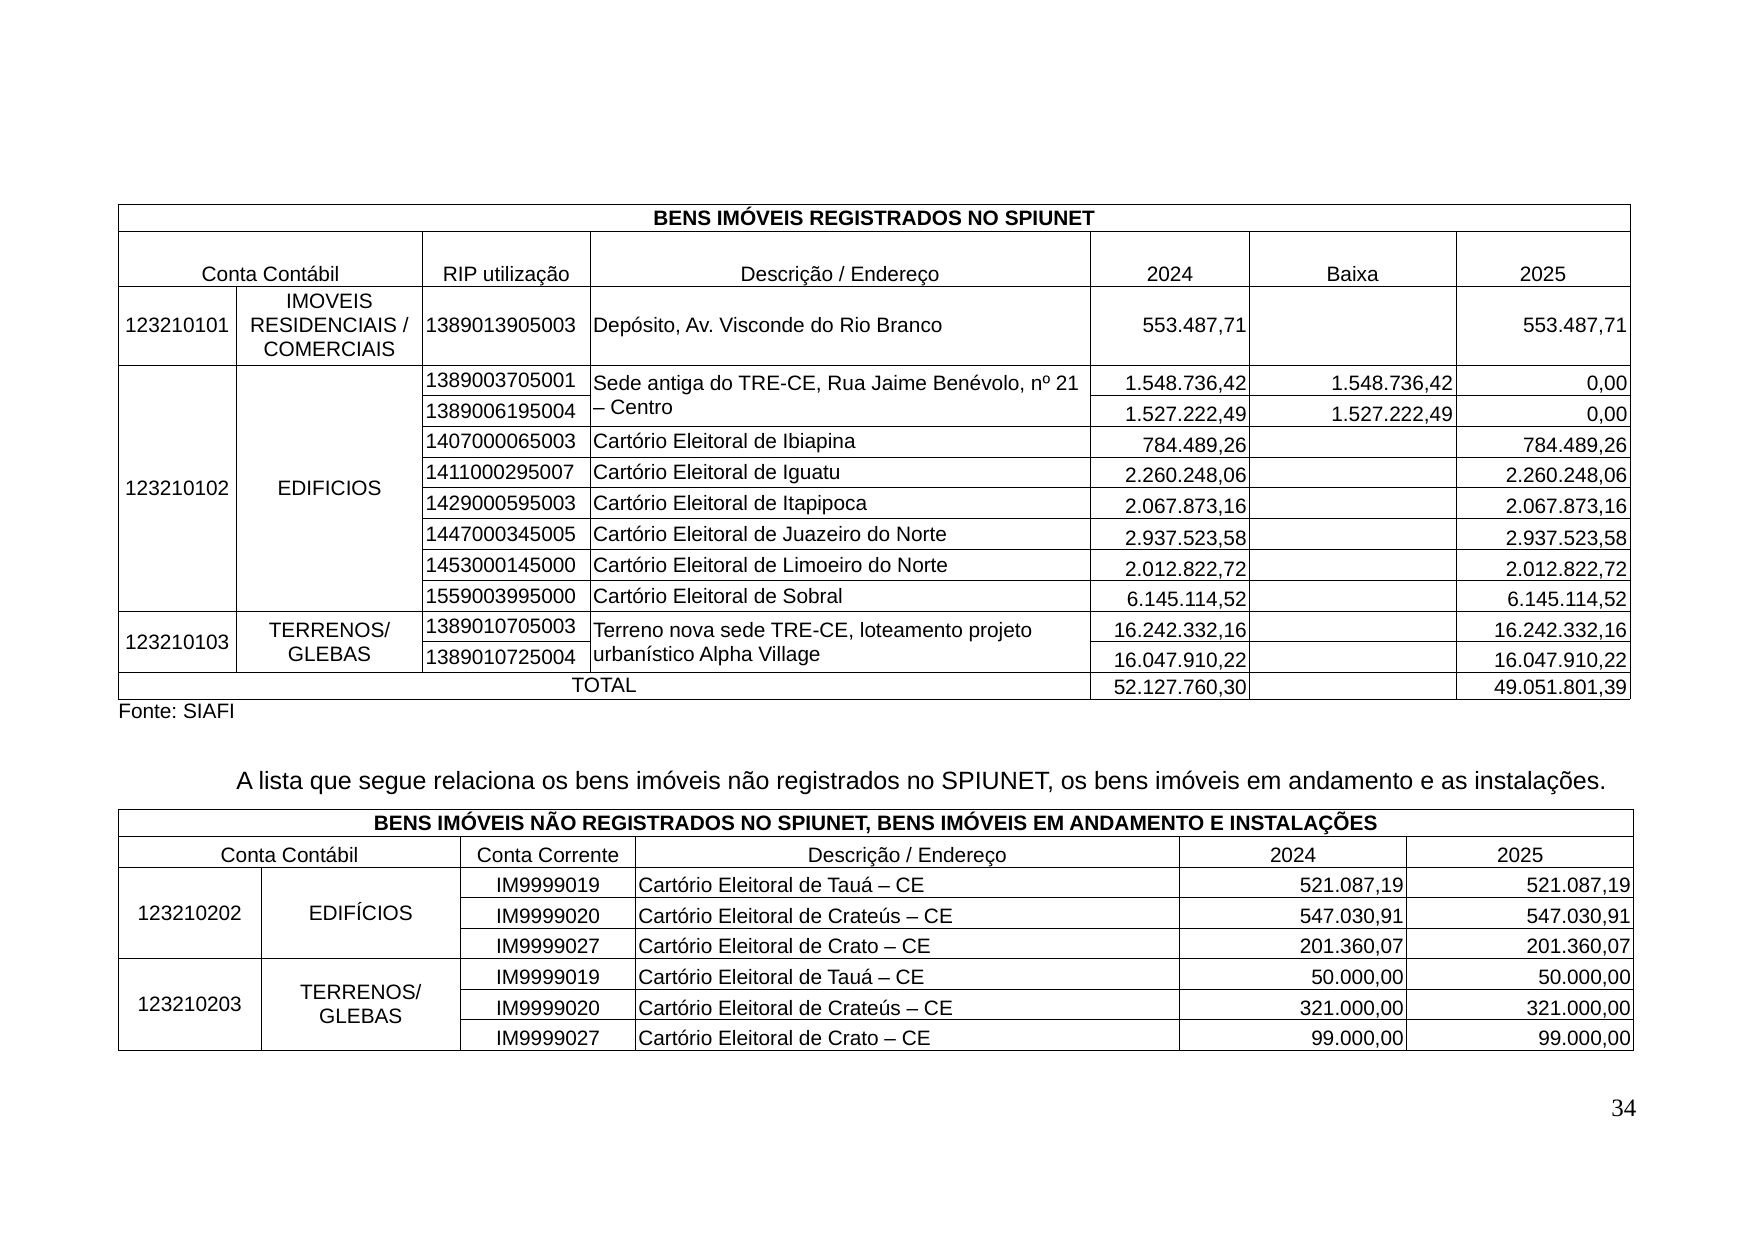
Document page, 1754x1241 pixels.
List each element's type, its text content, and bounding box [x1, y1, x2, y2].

table_cell Cartório Eleitoral de Iguatu [591, 458, 1090, 487]
table_cell 2025 [1407, 837, 1633, 867]
table_cell 2024 [1091, 232, 1249, 286]
table_cell [1250, 287, 1456, 365]
table_cell TERRENOS/GLEBAS [262, 959, 460, 1050]
table_cell TOTAL [119, 673, 1090, 699]
text Fonte: SIAFI [118, 699, 1636, 723]
table_cell TERRENOS/GLEBAS [237, 612, 422, 672]
table_cell 1389006195004 [423, 396, 590, 426]
table_cell 16.047.910,22 [1457, 642, 1630, 672]
table_cell Cartório Eleitoral de Sobral [591, 581, 1090, 611]
table_cell Cartório Eleitoral de Crato – CE [636, 1020, 1179, 1050]
table_cell 2.067.873,16 [1457, 488, 1630, 518]
table_cell 1389003705001 [423, 366, 590, 395]
table_cell 1389013905003 [423, 287, 590, 365]
table_cell IM9999027 [461, 929, 635, 958]
table_cell 123210101 [119, 287, 236, 365]
table_cell 1407000065003 [423, 427, 590, 457]
table_cell 99.000,00 [1180, 1020, 1406, 1050]
table_cell 52.127.760,30 [1091, 673, 1249, 699]
table_cell [1250, 519, 1456, 549]
table_cell IM9999027 [461, 1020, 635, 1050]
table_cell Cartório Eleitoral de Itapipoca [591, 488, 1090, 518]
table_cell Cartório Eleitoral de Crateús – CE [636, 898, 1179, 928]
table_cell 2.012.822,72 [1091, 550, 1249, 580]
table_cell 0,00 [1457, 396, 1630, 426]
table_cell Descrição / Endereço [636, 837, 1179, 867]
table_cell 99.000,00 [1407, 1020, 1633, 1050]
table_cell 521.087,19 [1407, 868, 1633, 897]
table_cell 784.489,26 [1091, 427, 1249, 457]
table_cell 2.260.248,06 [1091, 458, 1249, 487]
table_cell 1389010725004 [423, 642, 590, 672]
table_cell Cartório Eleitoral de Ibiapina [591, 427, 1090, 457]
table_cell Sede antiga do TRE-CE, Rua Jaime Benévolo, nº 21 – Centro [591, 366, 1090, 426]
table_cell Depósito, Av. Visconde do Rio Branco [591, 287, 1090, 365]
table_cell 16.047.910,22 [1091, 642, 1249, 672]
table_cell 1.527.222,49 [1250, 396, 1456, 426]
table_cell 201.360,07 [1180, 929, 1406, 958]
table_cell 553.487,71 [1457, 287, 1630, 365]
table_cell Baixa [1250, 232, 1456, 286]
table_cell [1250, 642, 1456, 672]
table_cell 521.087,19 [1180, 868, 1406, 897]
table_cell 1411000295007 [423, 458, 590, 487]
table_cell IM9999019 [461, 959, 635, 989]
table_cell 321.000,00 [1407, 990, 1633, 1019]
table_cell [1250, 612, 1456, 641]
text A lista que segue relaciona os bens imóveis não registrados no SPIUNET, os bens imóveis em andamento e as instalações. [118, 766, 1636, 794]
table_cell IM9999020 [461, 990, 635, 1019]
table_cell Conta Corrente [461, 837, 635, 867]
table_cell 123210203 [119, 959, 261, 1050]
table_cell Cartório Eleitoral de Juazeiro do Norte [591, 519, 1090, 549]
table_cell 1389010705003 [423, 612, 590, 641]
table_cell 2.012.822,72 [1457, 550, 1630, 580]
table_cell 50.000,00 [1180, 959, 1406, 989]
table_cell RIP utilização [423, 232, 590, 286]
table_cell 123210103 [119, 612, 236, 672]
table_cell 49.051.801,39 [1457, 673, 1630, 699]
table_cell 1453000145000 [423, 550, 590, 580]
table_cell [1250, 673, 1456, 699]
table_cell Terreno nova sede TRE-CE, loteamento projeto urbanístico Alpha Village [591, 612, 1090, 672]
table_cell 2.937.523,58 [1091, 519, 1249, 549]
table_cell IM9999020 [461, 898, 635, 928]
table_cell IMOVEIS RESIDENCIAIS / COMERCIAIS [237, 287, 422, 365]
table_cell 547.030,91 [1407, 898, 1633, 928]
table_cell IM9999019 [461, 868, 635, 897]
table_cell 50.000,00 [1407, 959, 1633, 989]
table_cell 2025 [1457, 232, 1630, 286]
table_cell Cartório Eleitoral de Crato – CE [636, 929, 1179, 958]
table_cell Conta Contábil [119, 232, 422, 286]
table_cell 1559003995000 [423, 581, 590, 611]
table_cell Cartório Eleitoral de Crateús – CE [636, 990, 1179, 1019]
table_cell EDIFÍCIOS [262, 868, 460, 958]
table_cell 1.548.736,42 [1091, 366, 1249, 395]
table_cell EDIFICIOS [237, 366, 422, 611]
table_cell [1250, 581, 1456, 611]
table_cell 2.067.873,16 [1091, 488, 1249, 518]
table_cell 2024 [1180, 837, 1406, 867]
table_header BENS IMÓVEIS NÃO REGISTRADOS NO SPIUNET, BENS IMÓVEIS EM ANDAMENTO E INSTALAÇÕES [119, 810, 1633, 836]
table_cell Cartório Eleitoral de Limoeiro do Norte [591, 550, 1090, 580]
table_cell 6.145.114,52 [1457, 581, 1630, 611]
table_cell 16.242.332,16 [1091, 612, 1249, 641]
table_cell Cartório Eleitoral de Tauá – CE [636, 868, 1179, 897]
table_cell Conta Contábil [119, 837, 460, 867]
table_cell 123210102 [119, 366, 236, 611]
table_cell [1250, 458, 1456, 487]
table_cell 553.487,71 [1091, 287, 1249, 365]
table_cell [1250, 550, 1456, 580]
table_cell 784.489,26 [1457, 427, 1630, 457]
table_cell 1447000345005 [423, 519, 590, 549]
table_cell 6.145.114,52 [1091, 581, 1249, 611]
table_cell 1.527.222,49 [1091, 396, 1249, 426]
table_cell 201.360,07 [1407, 929, 1633, 958]
table_cell 2.260.248,06 [1457, 458, 1630, 487]
table_cell 1429000595003 [423, 488, 590, 518]
table_cell [1250, 427, 1456, 457]
table_cell 16.242.332,16 [1457, 612, 1630, 641]
table_cell Cartório Eleitoral de Tauá – CE [636, 959, 1179, 989]
table_cell 123210202 [119, 868, 261, 958]
table_cell 1.548.736,42 [1250, 366, 1456, 395]
table_cell 0,00 [1457, 366, 1630, 395]
table_cell Descrição / Endereço [591, 232, 1090, 286]
table_header BENS IMÓVEIS REGISTRADOS NO SPIUNET [119, 205, 1630, 231]
table_cell 321.000,00 [1180, 990, 1406, 1019]
table_cell 2.937.523,58 [1457, 519, 1630, 549]
table_cell 547.030,91 [1180, 898, 1406, 928]
table_cell [1250, 488, 1456, 518]
